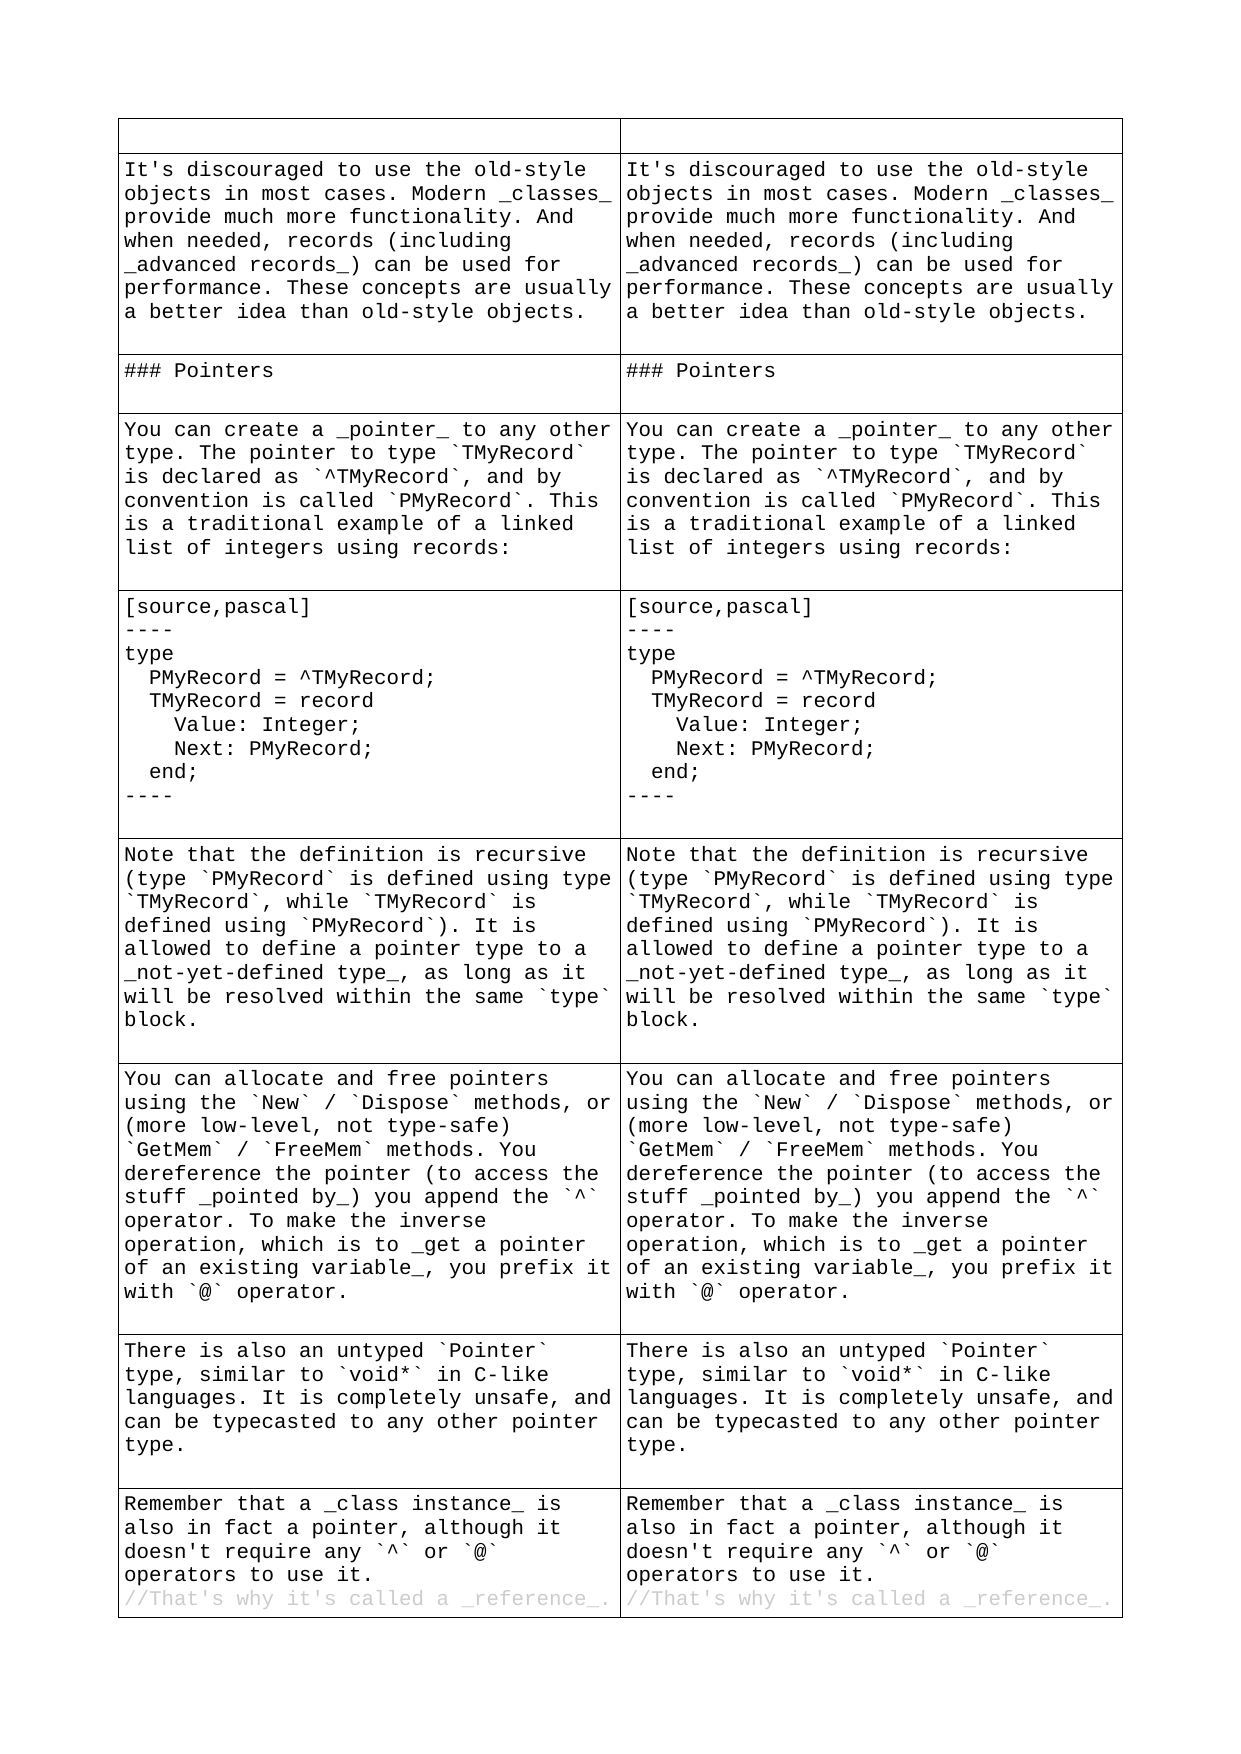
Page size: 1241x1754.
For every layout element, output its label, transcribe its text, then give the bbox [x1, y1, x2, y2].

table_cell Note that the definition is recursive (type `PMyRecord` is defined using type `TMyRecord`, while `TMyRecord` is defined using `PMyRecord`). It is allowed to define a pointer type to a _not-yet-defined type_, as long as it will be resolved within the same `type` block. [621, 839, 1122, 1062]
table_cell ### Pointers [621, 355, 1122, 413]
table_cell Note that the definition is recursive (type `PMyRecord` is defined using type `TMyRecord`, while `TMyRecord` is defined using `PMyRecord`). It is allowed to define a pointer type to a _not-yet-defined type_, as long as it will be resolved within the same `type` block. [119, 839, 620, 1062]
table_cell There is also an untyped `Pointer` type, similar to `void*` in C-like languages. It is completely unsafe, and can be typecasted to any other pointer type. [621, 1335, 1122, 1487]
table_cell You can allocate and free pointers using the `New` / `Dispose` methods, or (more low-level, not type-safe) `GetMem` / `FreeMem` methods. You dereference the pointer (to access the stuff _pointed by_) you append the `^` operator. To make the inverse operation, which is to _get a pointer of an existing variable_, you prefix it with `@` operator. [621, 1064, 1122, 1334]
table_cell You can allocate and free pointers using the `New` / `Dispose` methods, or (more low-level, not type-safe) `GetMem` / `FreeMem` methods. You dereference the pointer (to access the stuff _pointed by_) you append the `^` operator. To make the inverse operation, which is to _get a pointer of an existing variable_, you prefix it with `@` operator. [119, 1064, 620, 1334]
table_cell It's discouraged to use the old-style objects in most cases. Modern _classes_ provide much more functionality. And when needed, records (including _advanced records_) can be used for performance. These concepts are usually a better idea than old-style objects. [119, 154, 620, 354]
table_cell ### Pointers [119, 355, 620, 413]
table_cell It's discouraged to use the old-style objects in most cases. Modern _classes_ provide much more functionality. And when needed, records (including _advanced records_) can be used for performance. These concepts are usually a better idea than old-style objects. [621, 154, 1122, 354]
table_cell You can create a _pointer_ to any other type. The pointer to type `TMyRecord` is declared as `^TMyRecord`, and by convention is called `PMyRecord`. This is a traditional example of a linked list of integers using records: [621, 414, 1122, 590]
table_cell Remember that a _class instance_ is also in fact a pointer, although it doesn't require any `^` or `@` operators to use it. //That's why it's called a _reference_. [621, 1489, 1122, 1617]
table_cell Remember that a _class instance_ is also in fact a pointer, although it doesn't require any `^` or `@` operators to use it. //That's why it's called a _reference_. [119, 1489, 620, 1617]
table_cell There is also an untyped `Pointer` type, similar to `void*` in C-like languages. It is completely unsafe, and can be typecasted to any other pointer type. [119, 1335, 620, 1487]
table_cell [source,pascal] ---- type PMyRecord = ^TMyRecord; TMyRecord = record Value: Integer; Next: PMyRecord; end; ---- [621, 591, 1122, 838]
table_cell [source,pascal] ---- type PMyRecord = ^TMyRecord; TMyRecord = record Value: Integer; Next: PMyRecord; end; ---- [119, 591, 620, 838]
table_cell You can create a _pointer_ to any other type. The pointer to type `TMyRecord` is declared as `^TMyRecord`, and by convention is called `PMyRecord`. This is a traditional example of a linked list of integers using records: [119, 414, 620, 590]
